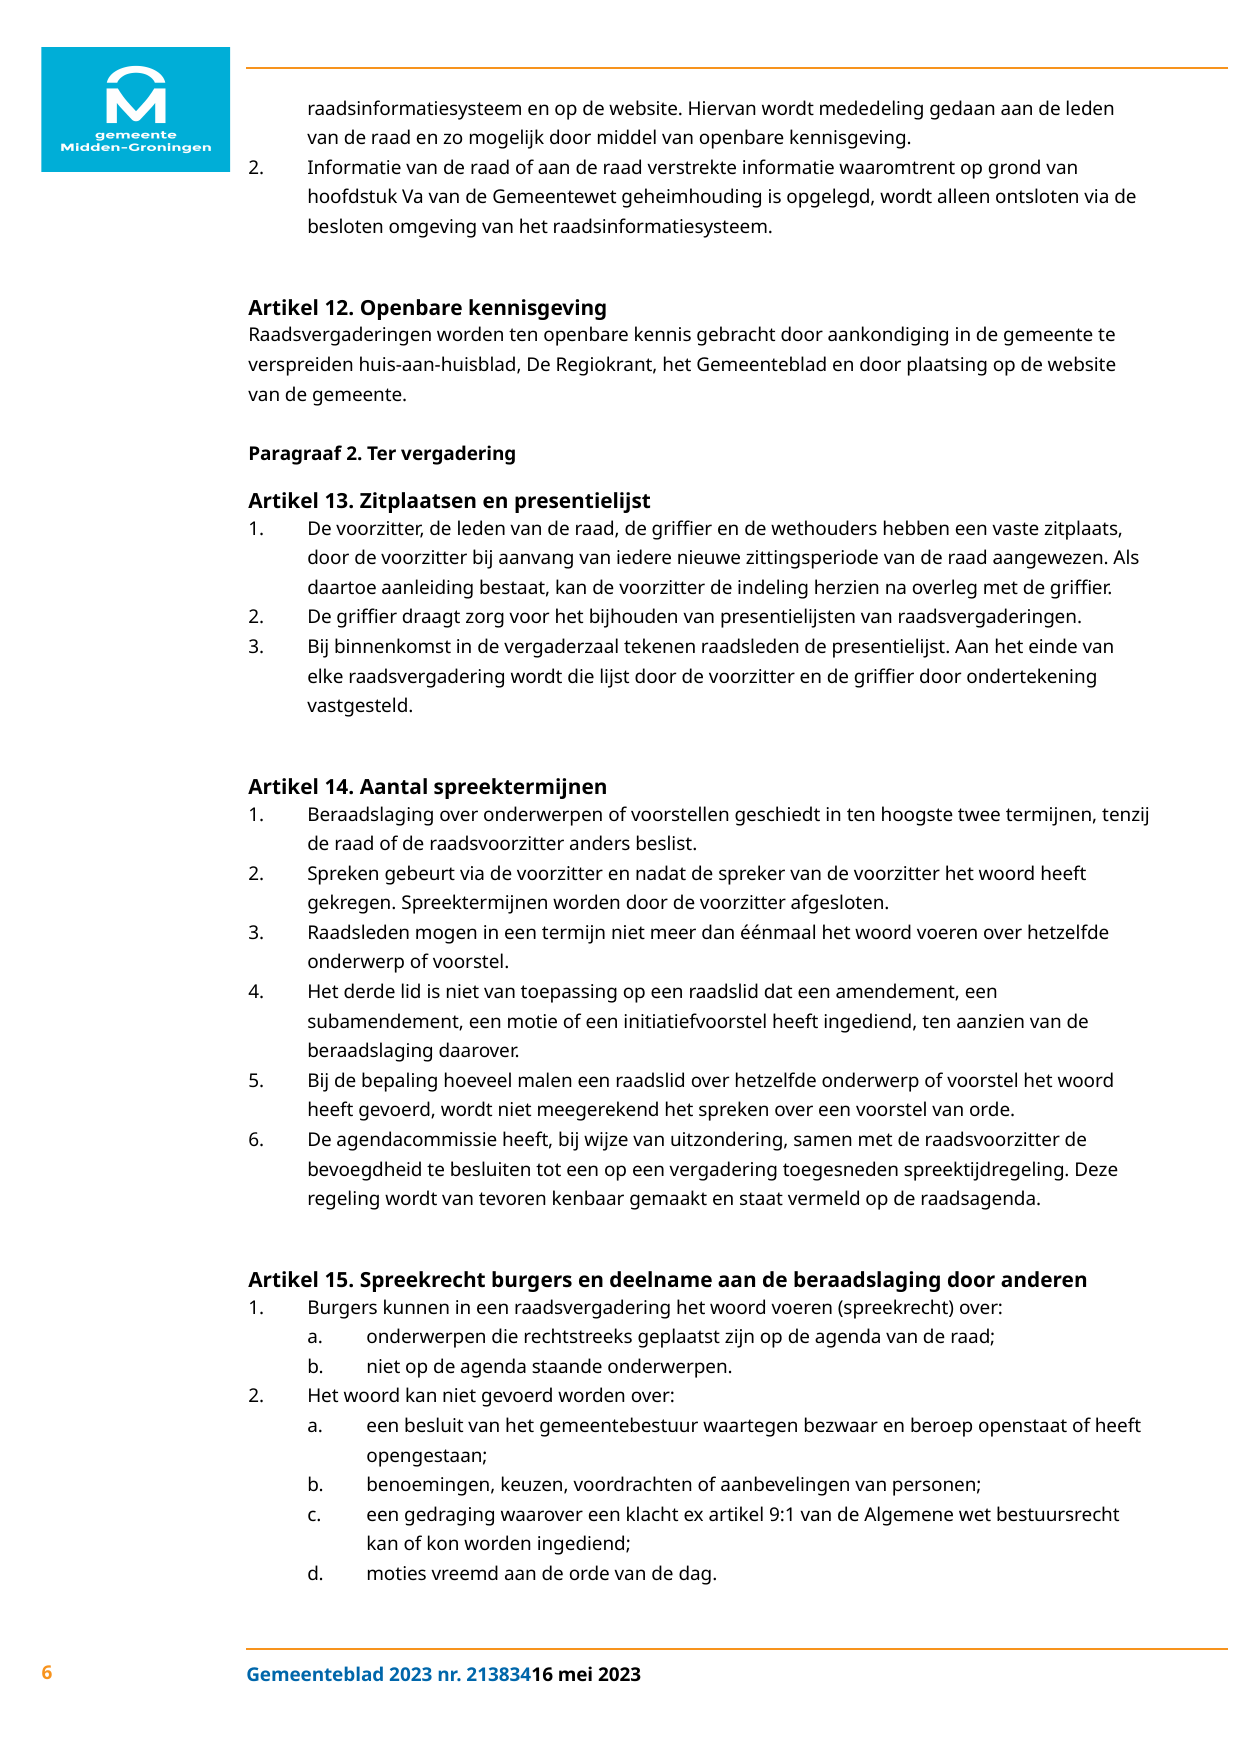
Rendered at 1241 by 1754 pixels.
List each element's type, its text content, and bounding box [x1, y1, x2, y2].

list raadsinformatiesysteem en op de website. Hiervan wordt mededeling gedaan aan de leden van de raad en zo mogelijk door middel van openbare kennisgeving. [248, 95, 1152, 150]
list Burgers kunnen in een raadsvergadering het woord voeren (spreekrecht) over: [248, 1294, 1152, 1319]
list een besluit van het gemeentebestuur waartegen bezwaar en beroep openstaat of heeft opengestaan; [307, 1412, 1152, 1467]
text Artikel 14. Aantal spreektermijnen [248, 772, 1152, 801]
list Het derde lid is niet van toepassing op een raadslid dat een amendement, een subamendement, een motie of een initiatiefvoorstel heeft ingediend, ten aanzien van de beraadslaging daarover. [248, 978, 1152, 1063]
list De agendacommissie heeft, bij wijze van uitzondering, samen met de raadsvoorzitter de bevoegdheid te besluiten tot een op een vergadering toegesneden spreektijdregeling. Deze regeling wordt van tevoren kenbaar gemaakt en staat vermeld op de raadsagenda. [248, 1126, 1152, 1211]
list niet op de agenda staande onderwerpen. [307, 1353, 1152, 1379]
list moties vreemd aan de orde van de dag. [307, 1560, 1152, 1586]
text Artikel 15. Spreekrecht burgers en deelname aan de beraadslaging door anderen [248, 1265, 1152, 1294]
list Het woord kan niet gevoerd worden over: [248, 1383, 1152, 1408]
list Beraadslaging over onderwerpen of voorstellen geschiedt in ten hoogste twee termijnen, tenzij de raad of de raadsvoorzitter anders beslist. [248, 801, 1152, 856]
text Paragraaf 2. Ter vergadering [248, 440, 1152, 466]
list een gedraging waarover een klacht ex artikel 9:1 van de Algemene wet bestuursrecht kan of kon worden ingediend; [307, 1501, 1152, 1556]
list Informatie van de raad of aan de raad verstrekte informatie waaromtrent op grond van hoofdstuk Va van de Gemeentewet geheimhouding is opgelegd, wordt alleen ontsloten via de besloten omgeving van het raadsinformatiesysteem. [248, 154, 1152, 239]
text Artikel 13. Zitplaatsen en presentielijst [248, 486, 1152, 515]
picture [184, 146, 190, 153]
text Raadsvergaderingen worden ten openbare kennis gebracht door aankondiging in de gemeente te verspreiden huis-aan-huisblad, De Regiokrant, het Gemeenteblad en door plaatsing op de website van de gemeente. [248, 322, 1152, 406]
picture [107, 89, 165, 122]
list benoemingen, keuzen, voordrachten of aanbevelingen van personen; [307, 1471, 1152, 1497]
text Artikel 12. Openbare kennisgeving [248, 293, 1152, 322]
list Bij de bepaling hoeveel malen een raadslid over hetzelfde onderwerp of voorstel het woord heeft gevoerd, wordt niet meegerekend het spreken over een voorstel van orde. [248, 1067, 1152, 1122]
list Raadsleden mogen in een termijn niet meer dan éénmaal het woord voeren over hetzelfde onderwerp of voorstel. [248, 919, 1152, 974]
picture [108, 66, 164, 82]
list De voorzitter, de leden van de raad, de griffier en de wethouders hebben een vaste zitplaats, door de voorzitter bij aanvang van iedere nieuwe zittingsperiode van de raad aangewezen. Als daartoe aanleiding bestaat, kan de voorzitter de indeling herzien na overleg met de griffier. [248, 515, 1152, 600]
list Spreken gebeurt via de voorzitter en nadat de spreker van de voorzitter het woord heeft gekregen. Spreektermijnen worden door de voorzitter afgesloten. [248, 860, 1152, 915]
list De griffier draagt zorg voor het bijhouden van presentielijsten van raadsvergaderingen. [248, 604, 1152, 629]
list Bij binnenkomst in de vergaderzaal tekenen raadsleden de presentielijst. Aan het einde van elke raadsvergadering wordt die lijst door de voorzitter en de griffier door ondertekening vastgesteld. [248, 633, 1152, 718]
list onderwerpen die rechtstreeks geplaatst zijn op de agenda van de raad; [307, 1323, 1152, 1349]
